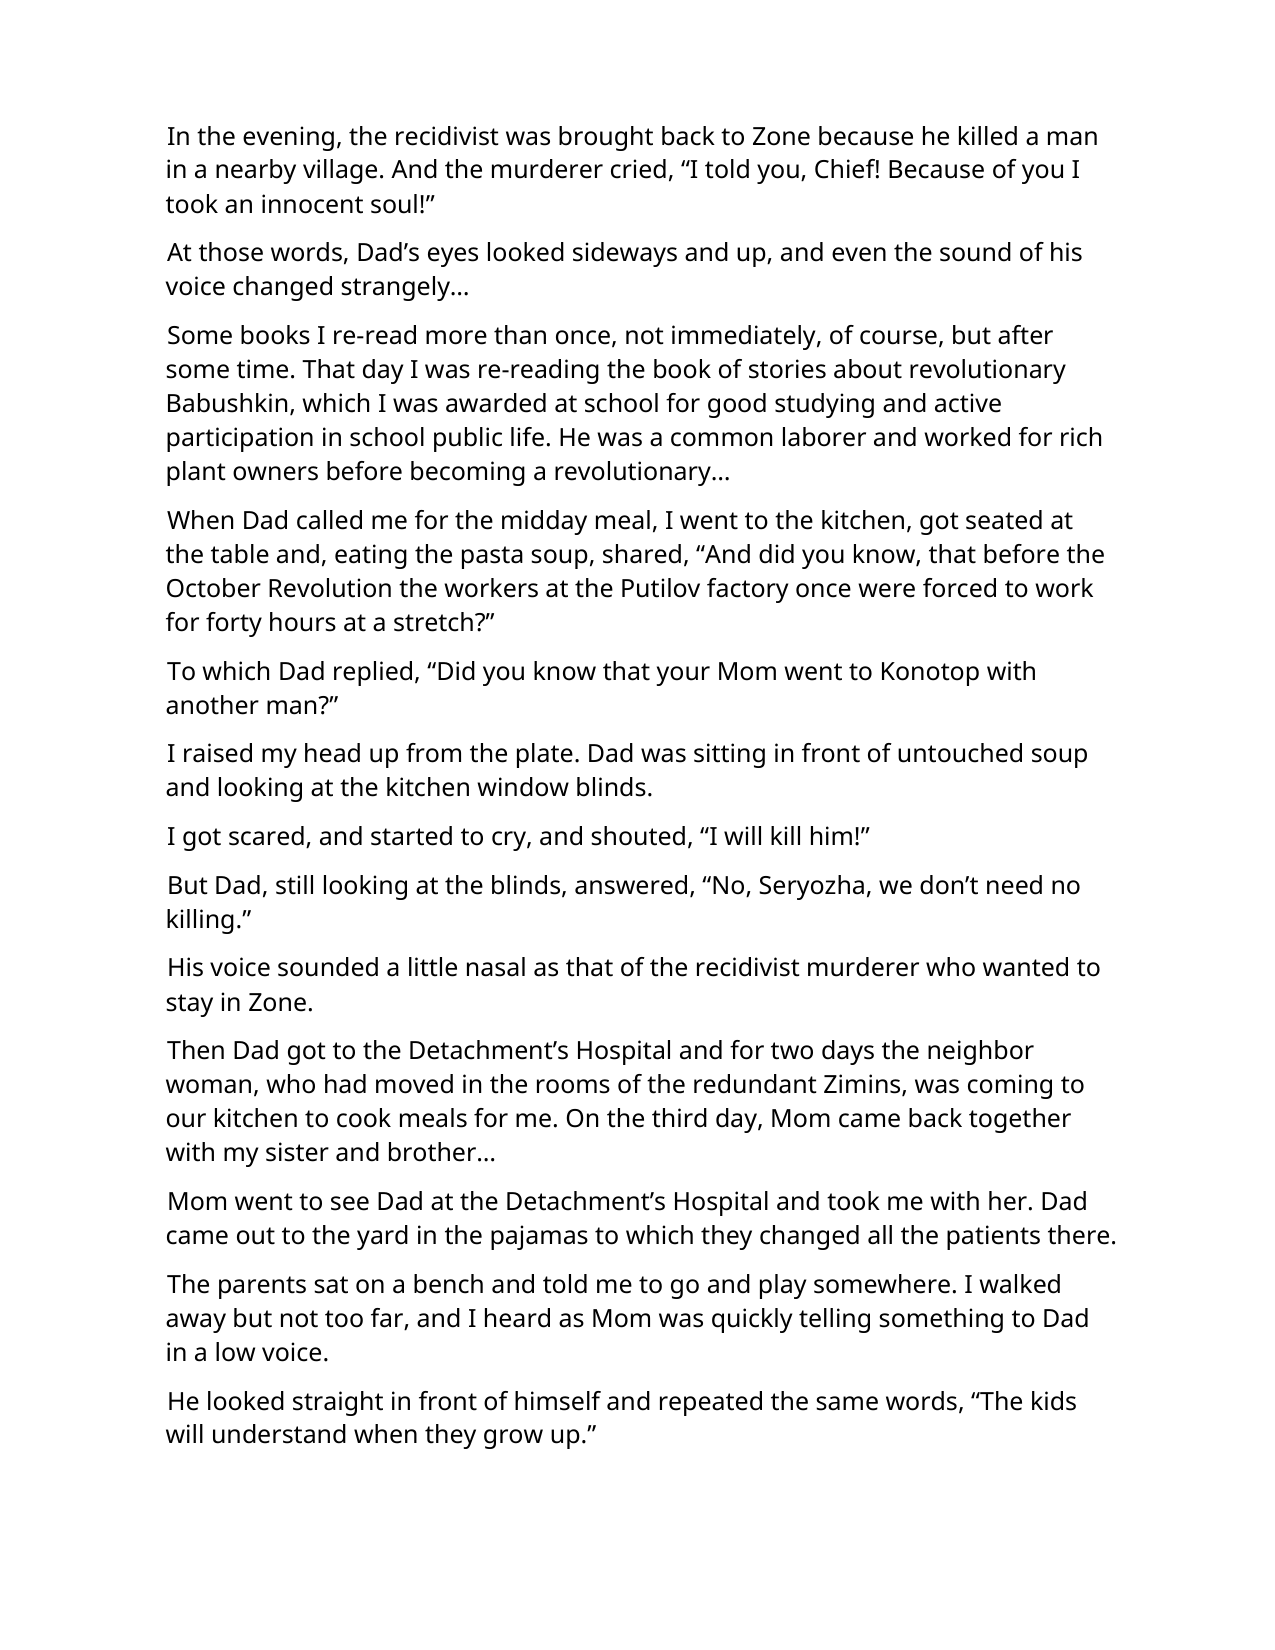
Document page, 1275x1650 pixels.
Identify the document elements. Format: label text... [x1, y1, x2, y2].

text I raised my head up from the plate. Dad was sitting in front of untouched soup and looking at the kitchen window blinds. [165, 736, 1118, 804]
text Mom went to see Dad at the Detachment’s Hospital and took me with her. Dad came out to the yard in the pajamas to which they changed all the patients there. [165, 1184, 1118, 1252]
text He looked straight in front of himself and repeated the same words, “The kids will understand when they grow up.” [165, 1383, 1118, 1451]
text Some books I re-read more than once, not immediately, of course, but after some time. That day I was re-reading the book of stories about revolutionary Babushkin, which I was awarded at school for good studying and active participation in school public life. He was a common laborer and worked for rich plant owners before becoming a revolutionary… [165, 318, 1118, 488]
text I got scared, and started to cry, and shouted, “I will kill him!” [165, 819, 1118, 853]
text Then Dad got to the Detachment’s Hospital and for two days the neighbor woman, who had moved in the rooms of the redundant Zimins, was coming to our kitchen to cook meals for me. On the third day, Mom came back together with my sister and brother… [165, 1033, 1118, 1169]
text His voice sounded a little nasal as that of the recidivist murderer who wanted to stay in Zone. [165, 950, 1118, 1018]
text When Dad called me for the midday meal, I went to the kitchen, got seated at the table and, eating the pasta soup, shared, “And did you know, that before the October Revolution the workers at the Putilov factory once were forced to work for forty hours at a stretch?” [165, 502, 1118, 639]
text In the evening, the recidivist was brought back to Zone because he killed a man in a nearby village. And the murderer cried, “I told you, Chief! Because of you I took an innocent soul!” [165, 118, 1118, 220]
text The parents sat on a bench and told me to go and play somewhere. I walked away but not too far, and I heard as Mom was quickly telling something to Dad in a low voice. [165, 1266, 1118, 1368]
text At those words, Dad’s eyes looked sideways and up, and even the sound of his voice changed strangely… [165, 235, 1118, 303]
text But Dad, still looking at the blinds, answered, “No, Seryozha, we don’t need no killing.” [165, 867, 1118, 936]
text To which Dad replied, “Did you know that your Mom went to Konotop with another man?” [165, 653, 1118, 721]
